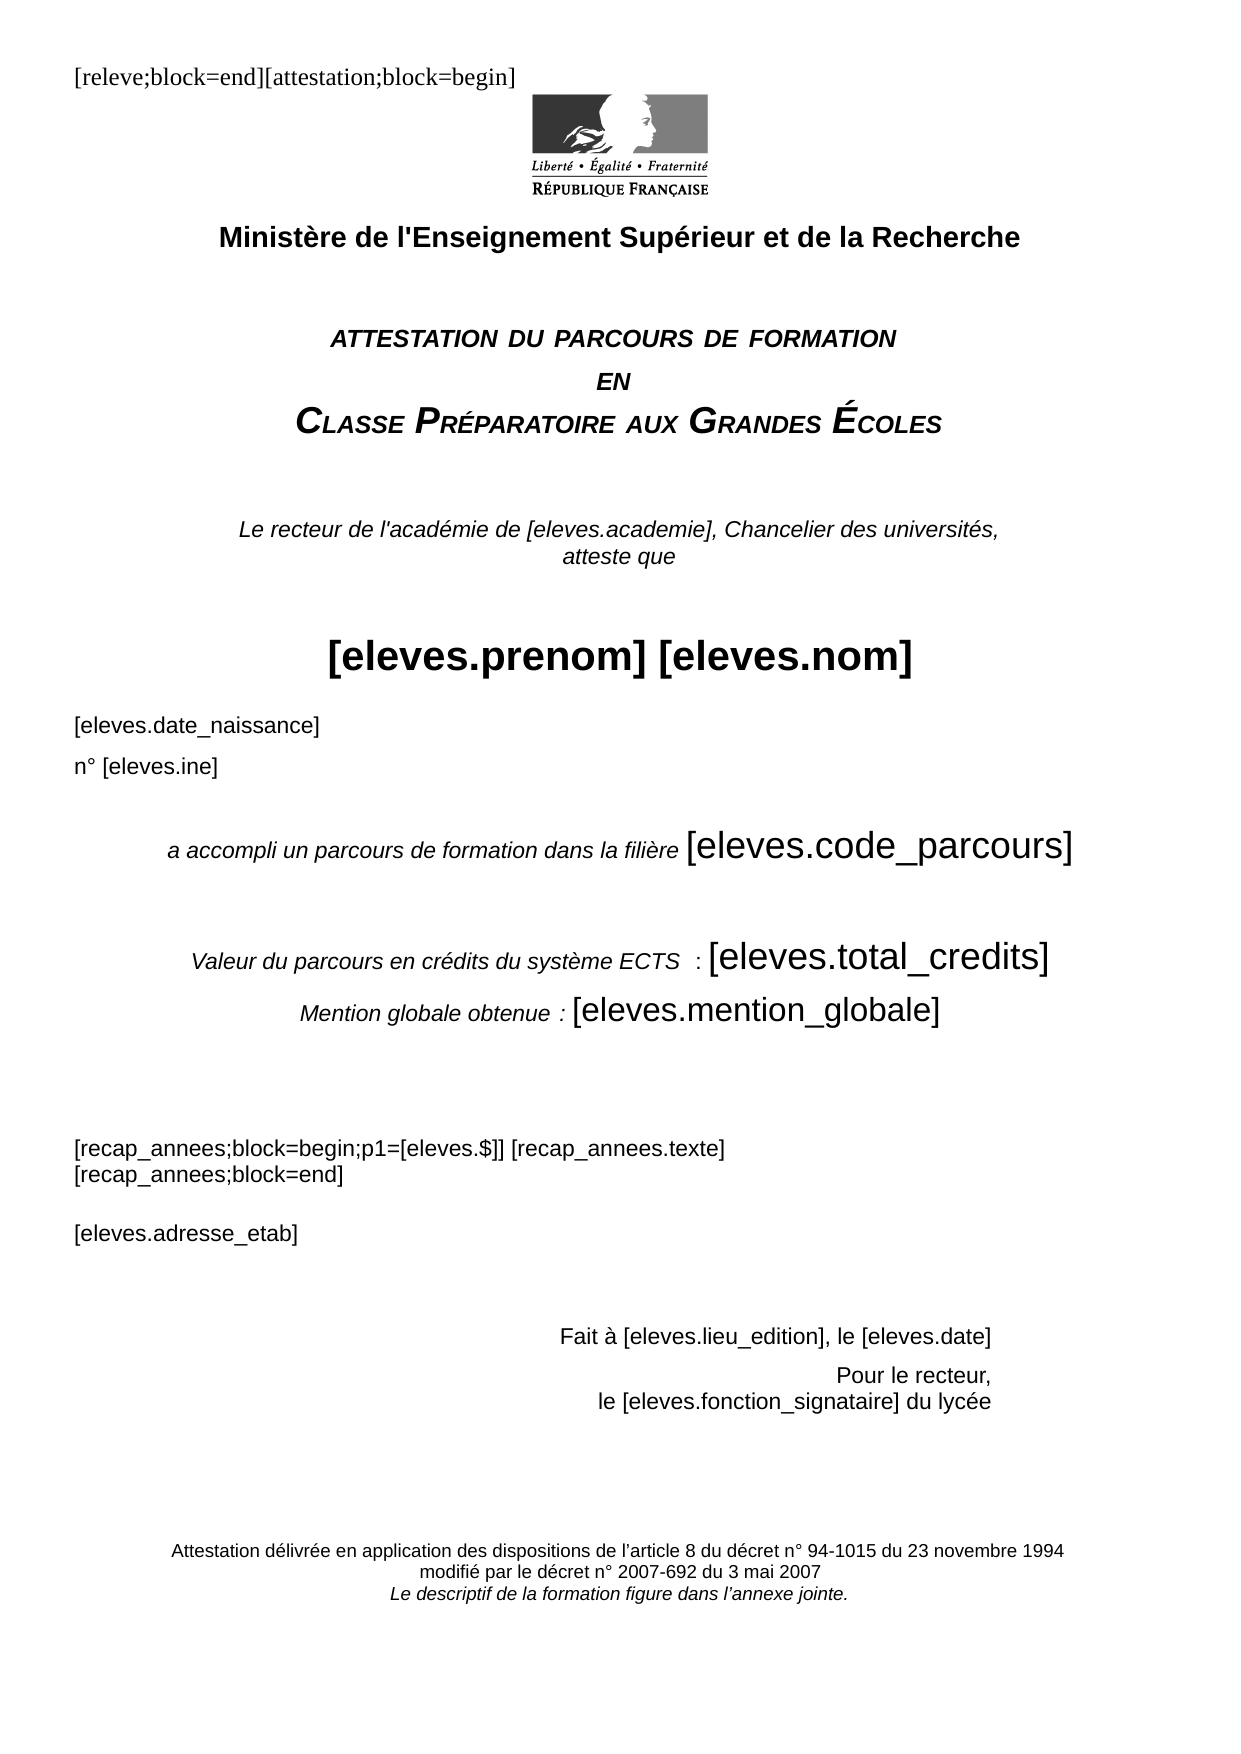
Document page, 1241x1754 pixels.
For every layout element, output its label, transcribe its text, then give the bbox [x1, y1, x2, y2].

text a accompli un parcours de formation dans la filière [eleves.code_parcours] [74, 823, 1166, 866]
text Fait à [eleves.lieu_edition], le [eleves.date] [74, 1321, 991, 1349]
text [releve;block=end][attestation;block=begin] [74, 62, 1166, 91]
text Pour le recteur, [74, 1362, 991, 1388]
text Ministère de l'Enseignement Supérieur et de la Recherche [74, 220, 1166, 253]
text n° [eleves.ine] [74, 751, 1166, 779]
text Le descriptif de la formation figure dans l’annexe jointe. [74, 1583, 1166, 1604]
text [recap_annees;block=end] [74, 1161, 1166, 1187]
text Mention globale obtenue : [eleves.mention_globale] [74, 990, 1166, 1028]
subtitle [eleves.prenom] [eleves.nom] [74, 631, 1166, 679]
picture [531, 92, 709, 197]
text [recap_annees;block=begin;p1=[eleves.$]] [recap_annees.texte] [74, 1134, 1166, 1161]
subtitle attestation du parcours de formation en Classe Préparatoire aux Grandes Écoles [74, 312, 1166, 441]
text [eleves.date_naissance] [74, 711, 1166, 739]
text Le recteur de l'académie de [eleves.academie], Chancelier des universités, atteste que [74, 516, 1166, 569]
text Valeur du parcours en crédits du système ECTS : [eleves.total_credits] [74, 934, 1166, 977]
text Attestation délivrée en application des dispositions de l’article 8 du décret n° 94-1015 du 23 novembre 1994 modifié par le décret n° 2007-692 du 3 mai 2007 [74, 1540, 1166, 1583]
text le [eleves.fonction_signataire] du lycée [74, 1388, 991, 1415]
text [eleves.adresse_etab] [74, 1218, 1166, 1246]
